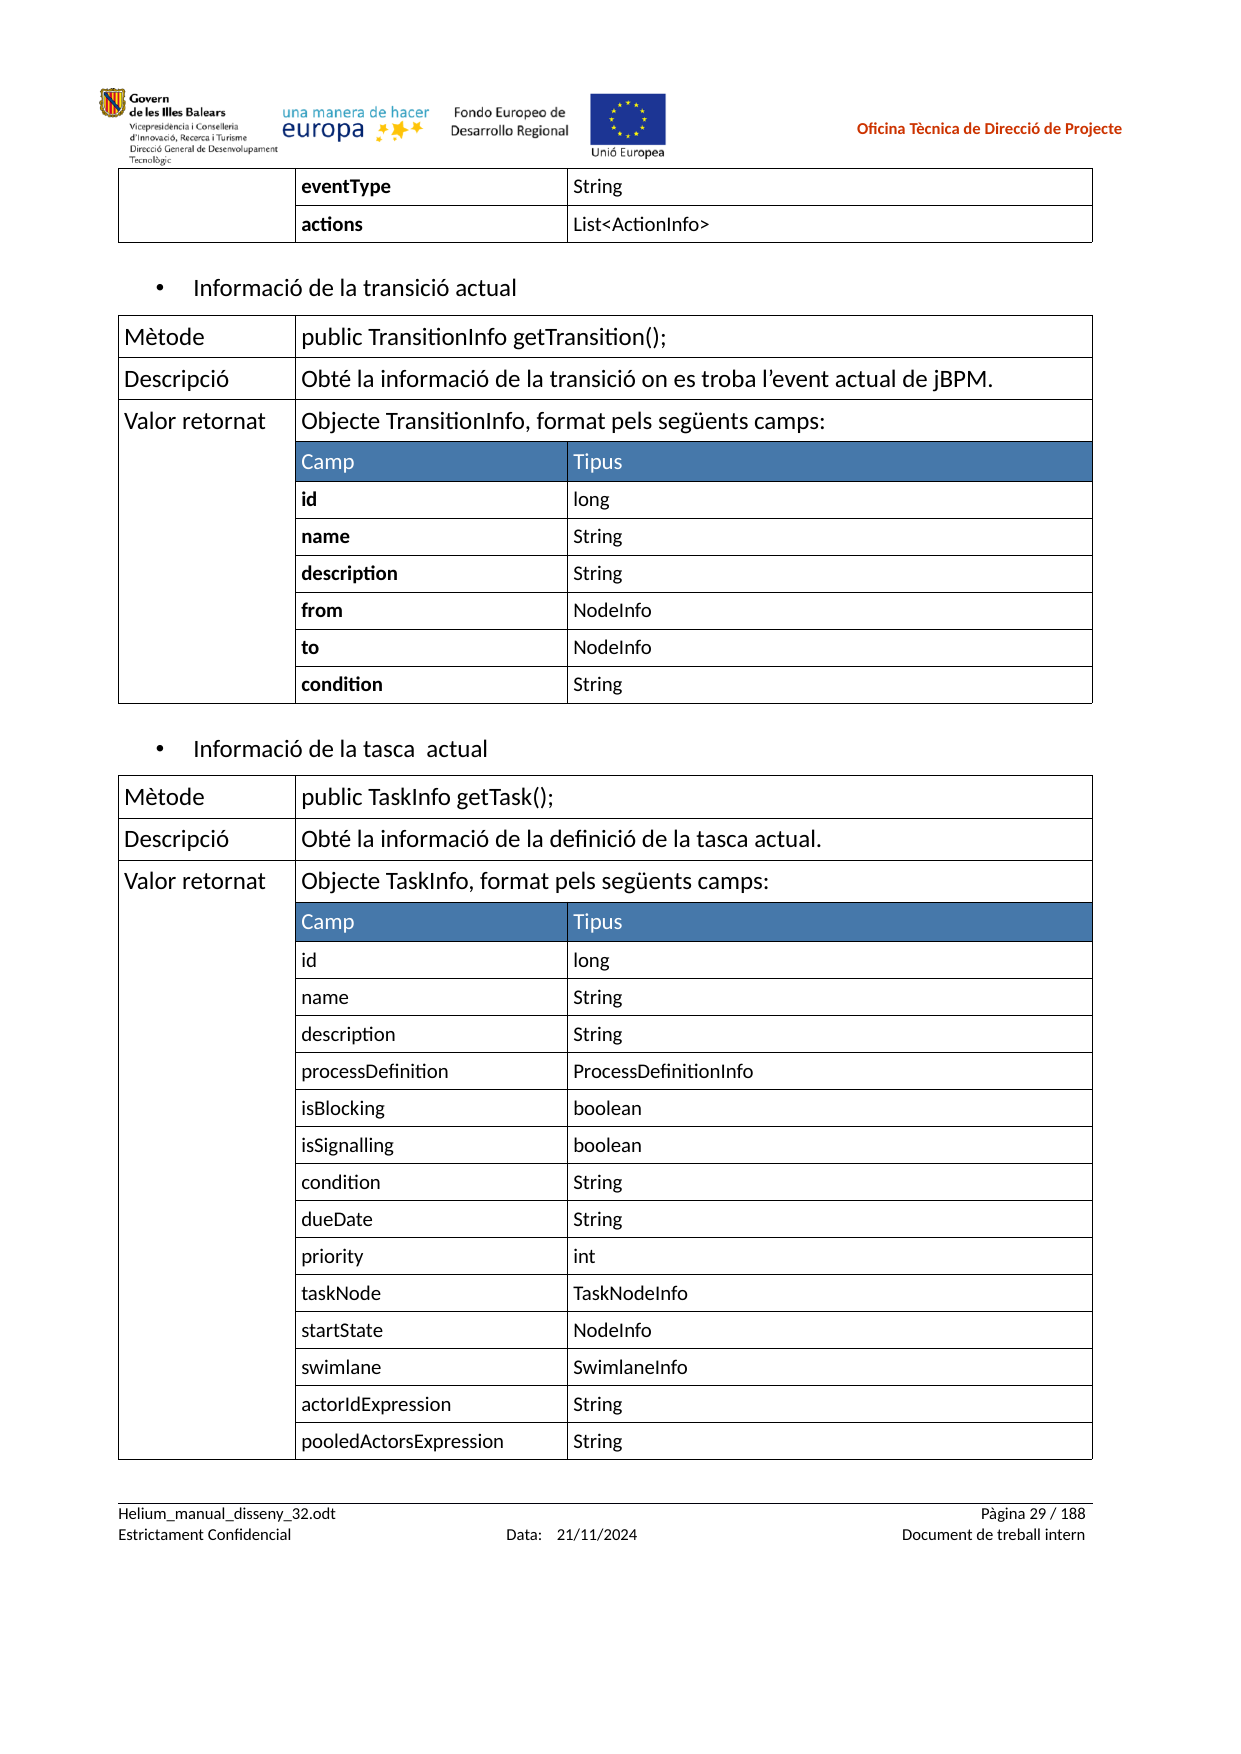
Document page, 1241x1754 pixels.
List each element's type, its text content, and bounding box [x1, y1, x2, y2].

table_header public TransitionInfo getTransition(); [296, 316, 1092, 357]
table_cell priority [296, 1238, 567, 1274]
table_cell SwimlaneInfo [568, 1349, 1092, 1385]
table_cell name [296, 519, 567, 554]
table_header public TaskInfo getTask(); [296, 776, 1092, 817]
table_cell Tipus [568, 903, 1092, 941]
table_cell name [296, 979, 567, 1015]
table_cell NodeInfo [568, 1312, 1092, 1348]
table_cell Objecte TransitionInfo, format pels següents camps: [296, 400, 1092, 441]
list Informació de la transició actual [156, 272, 1122, 303]
table_cell description [296, 556, 567, 592]
table_cell String [568, 1164, 1092, 1200]
table_header Mètode [119, 316, 295, 357]
table_cell processDefinition [296, 1053, 567, 1089]
list Informació de la tasca actual [156, 733, 1122, 764]
table_cell pooledActorsExpression [296, 1423, 567, 1459]
table_header Mètode [119, 776, 295, 817]
table_cell from [296, 593, 567, 628]
table_cell condition [296, 667, 567, 702]
table_cell Valor retornat [119, 861, 295, 1459]
table_cell List<ActionInfo> [568, 206, 1092, 242]
table_cell ProcessDefinitionInfo [568, 1053, 1092, 1089]
table_cell long [568, 942, 1092, 978]
table_cell eventType [296, 169, 567, 205]
table_cell Tipus [568, 442, 1092, 481]
table_cell Camp [296, 903, 567, 941]
table_cell String [568, 1016, 1092, 1052]
table_cell NodeInfo [568, 630, 1092, 666]
table_cell String [568, 519, 1092, 554]
table_cell isSignalling [296, 1127, 567, 1163]
table_cell taskNode [296, 1275, 567, 1311]
table_cell String [568, 556, 1092, 592]
table_cell int [568, 1238, 1092, 1274]
table_cell dueDate [296, 1201, 567, 1237]
table_cell id [296, 942, 567, 978]
table_cell actions [296, 206, 567, 242]
table_cell Obté la informació de la transició on es troba l’event actual de jBPM. [296, 358, 1092, 399]
table_cell startState [296, 1312, 567, 1348]
table_cell isBlocking [296, 1090, 567, 1126]
table_cell String [568, 169, 1092, 205]
table_cell long [568, 482, 1092, 518]
table_cell to [296, 630, 567, 666]
table_cell NodeInfo [568, 593, 1092, 628]
table_cell swimlane [296, 1349, 567, 1385]
picture [99, 87, 668, 166]
table_cell String [568, 1386, 1092, 1422]
table_cell String [568, 1201, 1092, 1237]
table_cell boolean [568, 1090, 1092, 1126]
table_cell Objecte TaskInfo, format pels següents camps: [296, 861, 1092, 902]
table_cell condition [296, 1164, 567, 1200]
table_cell actorIdExpression [296, 1386, 567, 1422]
table_cell id [296, 482, 567, 518]
table_cell Descripció [119, 819, 295, 859]
table_cell Descripció [119, 358, 295, 399]
table_cell boolean [568, 1127, 1092, 1163]
table_cell String [568, 979, 1092, 1015]
table_cell String [568, 667, 1092, 702]
table_cell Obté la informació de la definició de la tasca actual. [296, 819, 1092, 859]
table_cell description [296, 1016, 567, 1052]
table_cell String [568, 1423, 1092, 1459]
table_cell TaskNodeInfo [568, 1275, 1092, 1311]
table_cell Camp [296, 442, 567, 481]
table_cell Valor retornat [119, 400, 295, 702]
